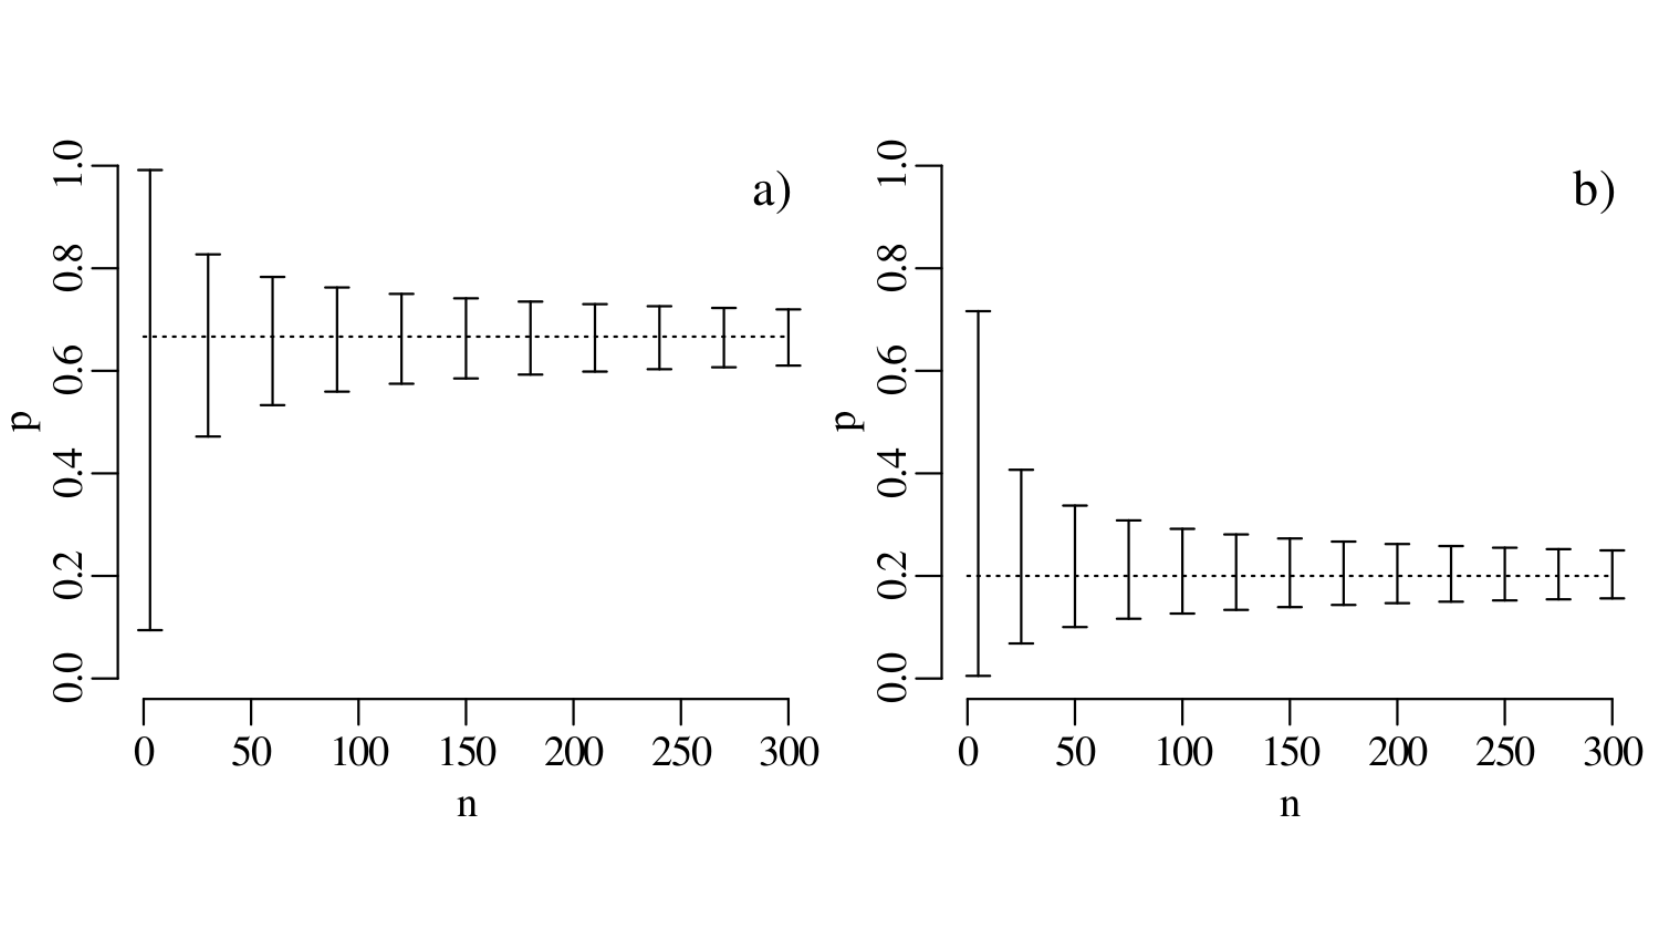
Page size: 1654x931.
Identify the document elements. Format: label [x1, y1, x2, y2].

picture [11, 123, 1648, 824]
